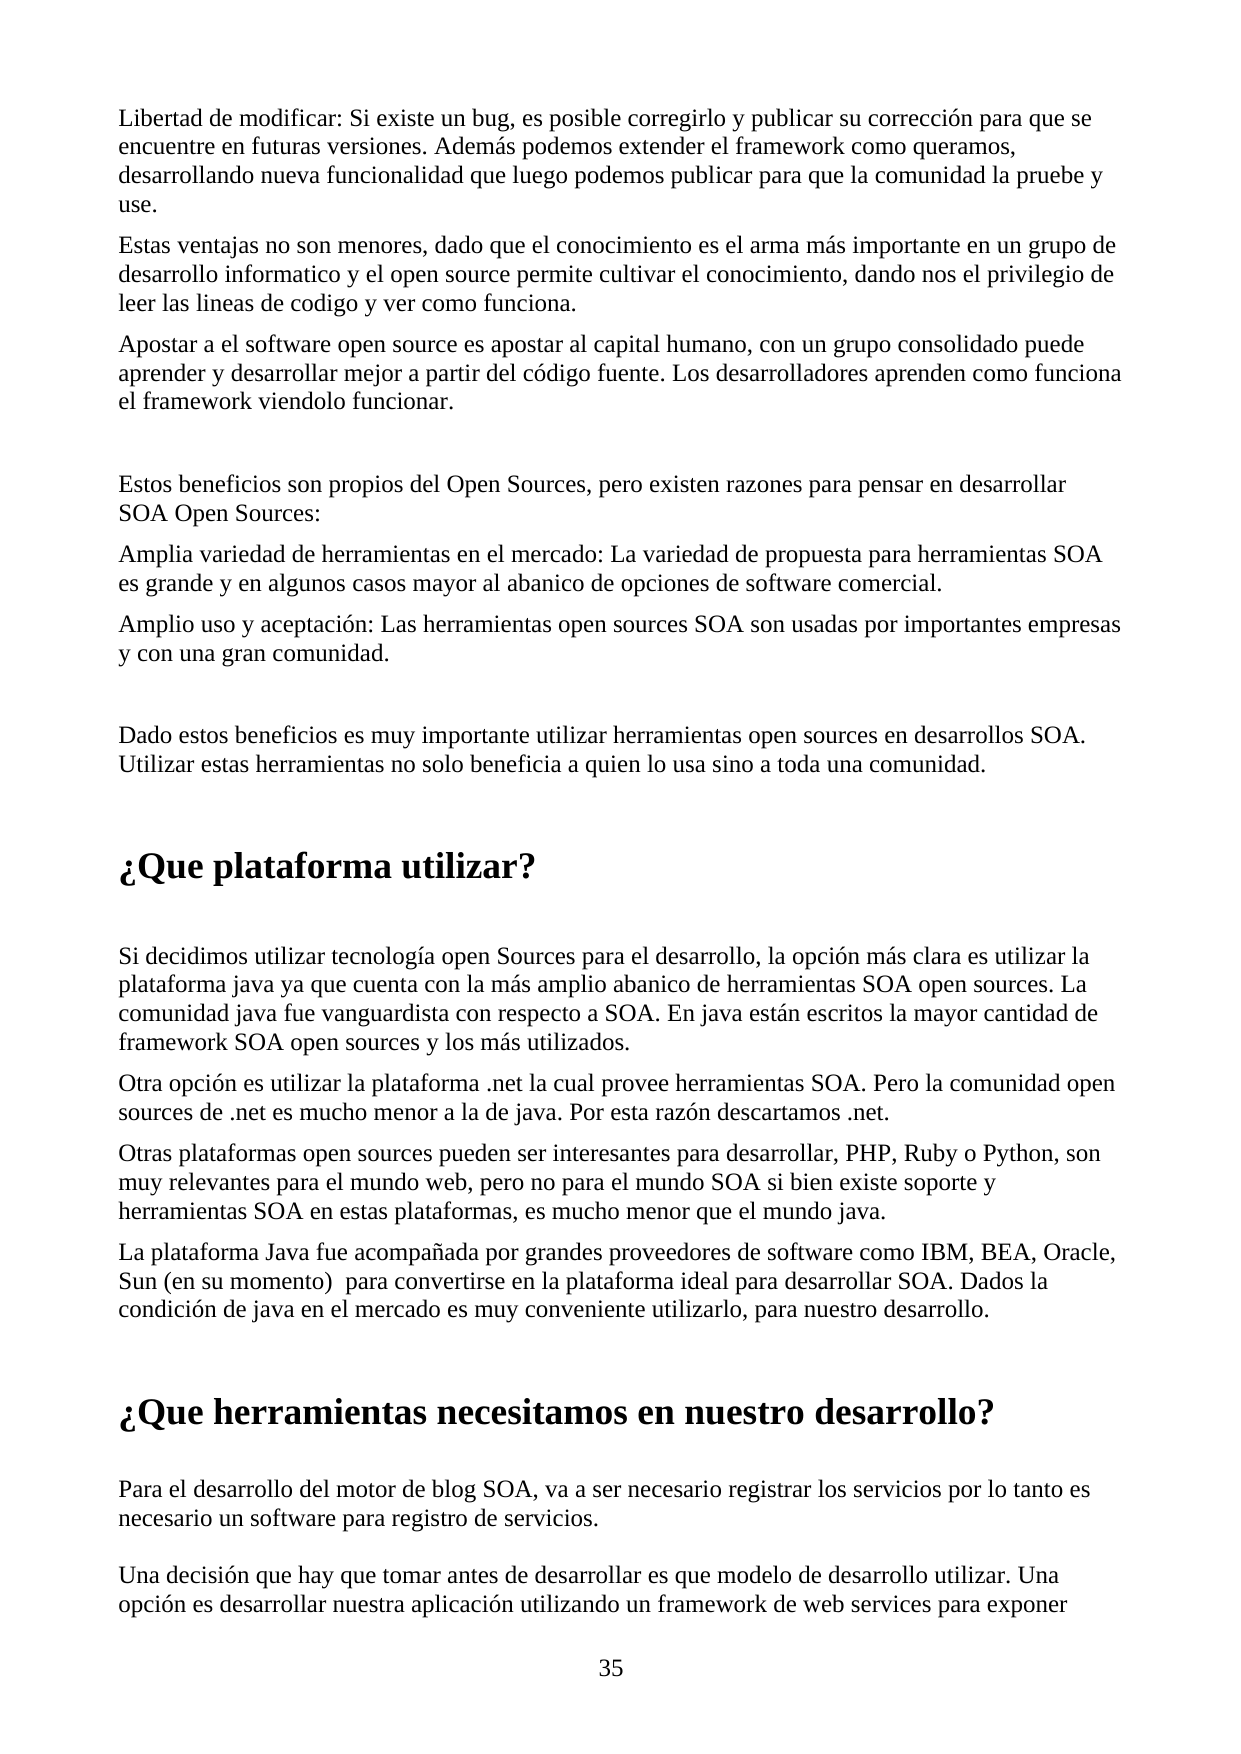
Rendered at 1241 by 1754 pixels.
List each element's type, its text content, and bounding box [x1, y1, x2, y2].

text La plataforma Java fue acompañada por grandes proveedores de software como IBM, BEA, Oracle, Sun (en su momento) para convertirse en la plataforma ideal para desarrollar SOA. Dados la condición de java en el mercado es muy conveniente utilizarlo, para nuestro desarrollo. [118, 1237, 1122, 1323]
text Otra opción es utilizar la plataforma .net la cual provee herramientas SOA. Pero la comunidad open sources de .net es mucho menor a la de java. Por esta razón descartamos .net. [118, 1068, 1122, 1126]
text Apostar a el software open source es apostar al capital humano, con un grupo consolidado puede aprender y desarrollar mejor a partir del código fuente. Los desarrolladores aprenden como funciona el framework viendolo funcionar. [118, 329, 1122, 415]
subtitle ¿Que plataforma utilizar? [118, 844, 1122, 887]
text Otras plataformas open sources pueden ser interesantes para desarrollar, PHP, Ruby o Python, son muy relevantes para el mundo web, pero no para el mundo SOA si bien existe soporte y herramientas SOA en estas plataformas, es mucho menor que el mundo java. [118, 1138, 1122, 1224]
text Para el desarrollo del motor de blog SOA, va a ser necesario registrar los servicios por lo tanto es necesario un software para registro de servicios. [118, 1474, 1122, 1531]
text Estas ventajas no son menores, dado que el conocimiento es el arma más importante en un grupo de desarrollo informatico y el open source permite cultivar el conocimiento, dando nos el privilegio de leer las lineas de codigo y ver como funciona. [118, 230, 1122, 316]
text Amplio uso y aceptación: Las herramientas open sources SOA son usadas por importantes empresas y con una gran comunidad. [118, 609, 1122, 666]
text Amplia variedad de herramientas en el mercado: La variedad de propuesta para herramientas SOA es grande y en algunos casos mayor al abanico de opciones de software comercial. [118, 539, 1122, 596]
subtitle ¿Que herramientas necesitamos en nuestro desarrollo? [118, 1389, 1122, 1433]
text Libertad de modificar: Si existe un bug, es posible corregirlo y publicar su corrección para que se encuentre en futuras versiones. Además podemos extender el framework como queramos, desarrollando nueva funcionalidad que luego podemos publicar para que la comunidad la pruebe y use. [118, 103, 1122, 218]
text Si decidimos utilizar tecnología open Sources para el desarrollo, la opción más clara es utilizar la plataforma java ya que cuenta con la más amplio abanico de herramientas SOA open sources. La comunidad java fue vanguardista con respecto a SOA. En java están escritos la mayor cantidad de framework SOA open sources y los más utilizados. [118, 941, 1122, 1056]
text Estos beneficios son propios del Open Sources, pero existen razones para pensar en desarrollar SOA Open Sources: [118, 469, 1122, 526]
text Una decisión que hay que tomar antes de desarrollar es que modelo de desarrollo utilizar. Una opción es desarrollar nuestra aplicación utilizando un framework de web services para exponer [118, 1560, 1122, 1618]
text Dado estos beneficios es muy importante utilizar herramientas open sources en desarrollos SOA. Utilizar estas herramientas no solo beneficia a quien lo usa sino a toda una comunidad. [118, 720, 1122, 778]
